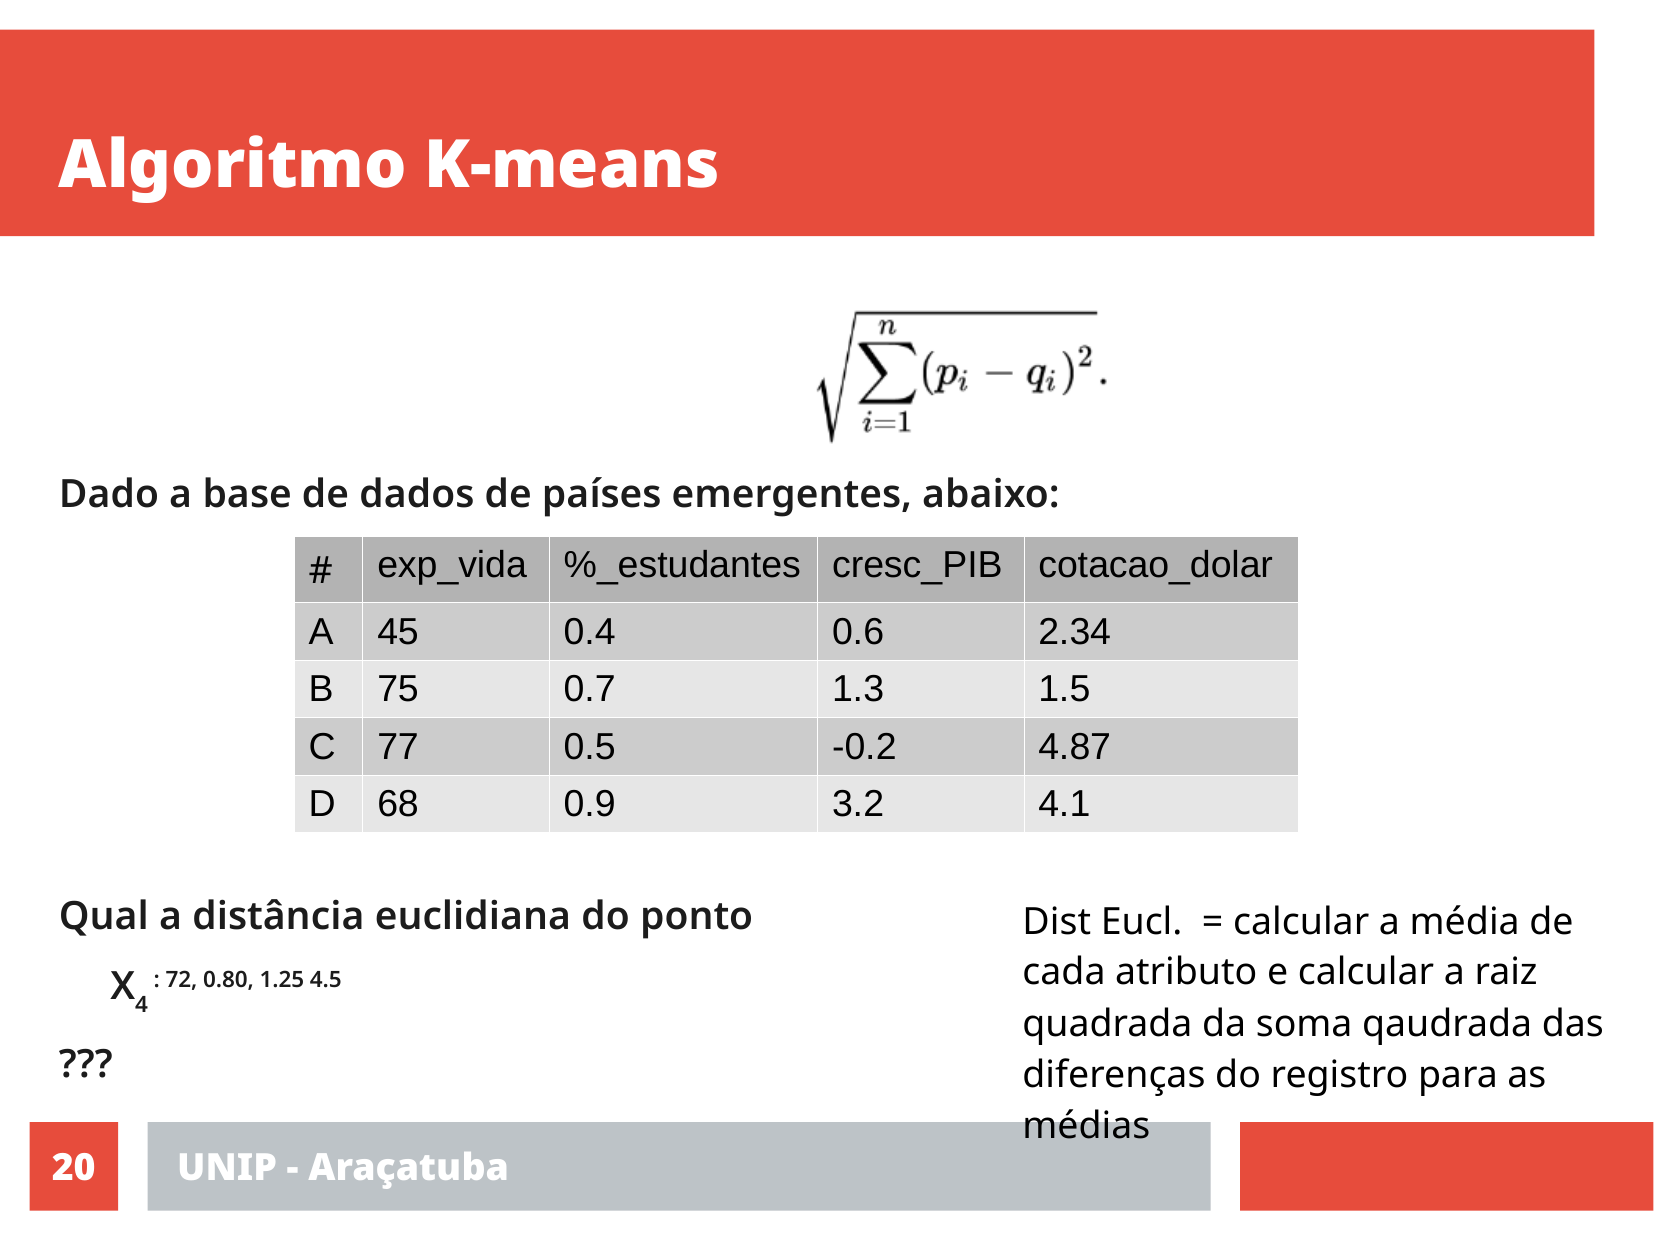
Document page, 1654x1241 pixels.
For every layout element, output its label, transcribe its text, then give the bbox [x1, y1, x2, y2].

table_header # [295, 537, 362, 602]
table_cell 4.87 [1025, 718, 1298, 775]
title Algoritmo K-means [59, 59, 1595, 207]
table_cell 77 [363, 718, 549, 775]
table_cell A [295, 603, 362, 660]
table_cell 75 [363, 661, 549, 717]
table_cell 3.2 [818, 776, 1024, 832]
table_cell 0.5 [550, 718, 817, 775]
text_box Dist Eucl. = calcular a média de cada atributo e calcular a raiz quadrada da soma qaudrada das diferenças do registro para as médias [1007, 886, 1654, 1120]
table_cell 1.5 [1025, 661, 1298, 717]
table_cell 0.7 [550, 661, 817, 717]
table_cell C [295, 718, 362, 775]
table_cell 1.3 [818, 661, 1024, 717]
table_cell 0.4 [550, 603, 817, 660]
table_cell 0.6 [818, 603, 1024, 660]
table_cell 0.9 [550, 776, 817, 832]
table_header exp_vida [363, 537, 549, 602]
list Dado a base de dados de países emergentes, abaixo: Qual a distância euclidiana do ponto X4 : 72, 0.80, 1.25 4.5 ??? [59, 324, 1565, 1093]
table_cell B [295, 661, 362, 717]
table_header %_estudantes [550, 537, 817, 602]
picture [811, 281, 1124, 472]
table_cell D [295, 776, 362, 832]
table_cell 4.1 [1025, 776, 1298, 832]
table_cell -0.2 [818, 718, 1024, 775]
table_cell 68 [363, 776, 549, 832]
table_header cresc_PIB [818, 537, 1024, 602]
table_header cotacao_dolar [1025, 537, 1298, 602]
table_cell 45 [363, 603, 549, 660]
table_cell 2.34 [1025, 603, 1298, 660]
